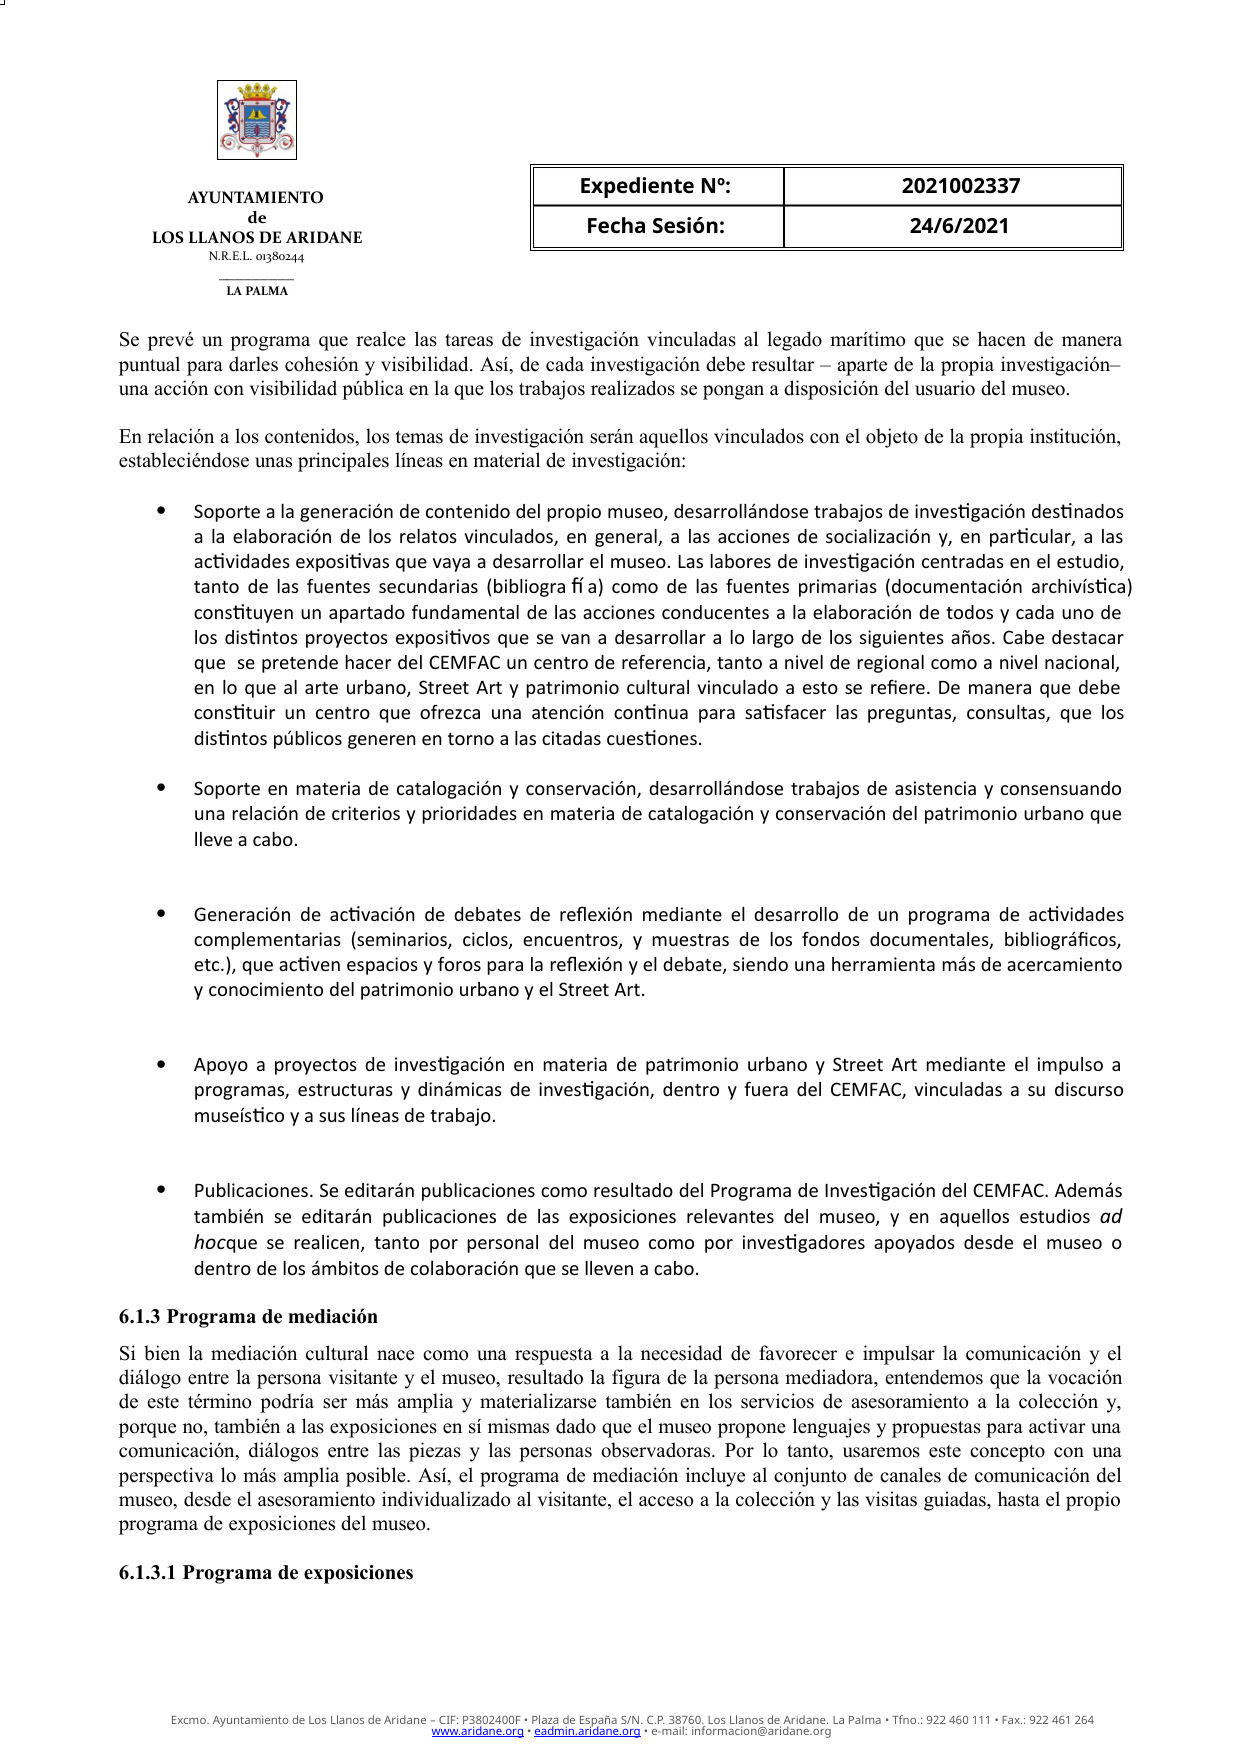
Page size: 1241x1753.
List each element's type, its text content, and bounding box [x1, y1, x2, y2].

text diálogo entre la persona visitante y el museo, resultado la figura de la persona mediadora, entendemos que la vocación [119, 1366, 1147, 1389]
text una relación de criterios y prioridades en materia de catalogación y conservación del patrimonio urbano que [194, 804, 1146, 825]
text complementarias (seminarios, ciclos, encuentros, y muestras de los fondos documentales, bibliográﬁcos, [194, 929, 1146, 950]
text comunicación, diálogos entre las piezas y las personas observadoras. Por lo tanto, usaremos este concepto con una [119, 1439, 1147, 1462]
text Excmo. Ayuntamiento de Los Llanos de Aridane – CIF: P3802400F • Plaza de España S/N. C.P. 38760. Los Llanos de Aridane. La Palma • Tfno.: 922 460 111 • Fax.: 922 461 264 [171, 1713, 1095, 1727]
text ________ [226, 266, 317, 282]
text también se editarán publicaciones de las exposiciones relevantes del museo, y en aquellos estudios ad [194, 1206, 1146, 1228]
text .1.3 Programa de mediación [129, 1306, 403, 1328]
text dentro de los ámbitos de colaboración que se lleven a cabo. [194, 1259, 1146, 1280]
text acꢀvidades exposiꢀvas que vaya a desarrollar el museo. Las labores de invesꢀgación centradas en el estudio, [194, 552, 1146, 573]
text _ [317, 266, 327, 282]
text  [156, 1175, 191, 1201]
text disꢀntos públicos generen en torno a las citadas cuesꢀones. [194, 728, 1146, 749]
text .1.3.1 Programa de exposiciones [129, 1561, 438, 1584]
text puntual para darles cohesión y visibilidad. Así, de cada investigación debe resultar – aparte de la propia investigación– [119, 353, 1146, 376]
text Publicaciones. Se editarán publicaciones como resultado del Programa de Invesꢀgación del CEMFAC. Además [194, 1180, 1146, 1201]
text lleve a cabo. [194, 829, 1146, 850]
text Generación de acꢀvación de debates de reﬂexión mediante el desarrollo de un programa de acꢀvidades [194, 904, 1146, 925]
text _ [219, 266, 226, 279]
text Expediente Nº: [579, 173, 761, 198]
text Si bien la mediación cultural nace como una respuesta a la necesidad de favorecer e impulsar la comunicación y el [119, 1342, 1147, 1365]
text consꢀtuyen un apartado fundamental de las acciones conducentes a la elaboración de todos y cada uno de [194, 602, 1146, 623]
text 24/6/2021 [909, 214, 1059, 239]
picture [531, 165, 1123, 250]
text  [156, 899, 191, 924]
text estableciéndose unas principales líneas en material de investigación: [119, 449, 1146, 473]
text Apoyo a proyectos de invesꢀgación en materia de patrimonio urbano y Street Art mediante el impulso a [194, 1055, 1146, 1076]
text 6 [119, 1306, 129, 1328]
text los disꢀntos proyectos exposiꢀvos que se van a desarrollar a lo largo de los siguientes años. Cabe destacar [194, 627, 1146, 648]
text  [156, 773, 191, 799]
text en lo que al arte urbano, Street Art y patrimonio cultural vinculado a esto se reﬁere. De manera que debe [194, 678, 1146, 699]
text etc.), que acꢀven espacios y foros para la reﬂexión y el debate, siendo una herramienta más de acercamiento [194, 955, 1146, 976]
text que se pretende hacer del CEMFAC un centro de referencia, tanto a nivel de regional como a nivel nacional, [194, 653, 1146, 674]
text LA PALMA [226, 286, 317, 298]
text Fecha Sesión: [586, 214, 761, 239]
text En relación a los contenidos, los temas de investigación serán aquellos vinculados con el objeto de la propia institución, [119, 425, 1146, 448]
text www.aridane.org • eadmin.aridane.org • e-mail: informacion@aridane.org [431, 1724, 834, 1738]
text museo, desde el asesoramiento individualizado al visitante, el acceso a la colección y las visitas guiadas, hasta el propio [119, 1488, 1147, 1511]
text porque no, también a las exposiciones en sí mismas dado que el museo propone lenguajes y propuestas para activar una [119, 1415, 1147, 1438]
text Se prevé un programa que realce las tareas de investigación vinculadas al legado marítimo que se hacen de manera [119, 328, 1146, 351]
text programa de exposiciones del museo. [119, 1512, 1147, 1535]
text 2021002337 [902, 173, 1059, 198]
text de este término podría ser más amplia y materializarse también en los servicios de asesoramiento a la colección y, [119, 1391, 1147, 1413]
text 6 [119, 1561, 129, 1584]
text programas, estructuras y dinámicas de invesꢀgación, dentro y fuera del CEMFAC, vinculadas a su discurso [194, 1080, 1146, 1101]
text a la elaboración de los relatos vinculados, en general, a las acciones de socialización y, en parꢀcular, a las [194, 527, 1146, 548]
text AYUNTAMIENTO [188, 190, 387, 207]
text y conocimiento del patrimonio urbano y el Street Art. [194, 980, 1146, 1001]
text N.R.E.L. 01380244 [208, 250, 327, 262]
text una acción con visibilidad pública en la que los trabajos realizados se pongan a disposición del usuario del museo. [119, 377, 1146, 400]
text Soporte en materia de catalogación y conservación, desarrollándose trabajos de asistencia y consensuando [194, 779, 1146, 799]
text perspectiva lo más amplia posible. Así, el programa de mediación incluye al conjunto de canales de comunicación del [119, 1464, 1147, 1487]
text consꢀtuir un centro que ofrezca una atención conꢀnua para saꢀsfacer las preguntas, consultas, que los [194, 703, 1146, 724]
picture [218, 81, 296, 159]
text Soporte a la generación de contenido del propio museo, desarrollándose trabajos de invesꢀgación desꢀnados [194, 502, 1146, 522]
text  [156, 1050, 191, 1075]
text museísꢀco y a sus líneas de trabajo. [194, 1105, 1146, 1126]
text hocque se realicen, tanto por personal del museo como por invesꢀgadores apoyados desde el museo o [194, 1232, 1146, 1254]
text  [156, 496, 191, 522]
text tanto de las fuentes secundarias (bibliograꢂa) como de las fuentes primarias (documentación archivísꢀca) [194, 577, 1146, 598]
text de [247, 210, 387, 227]
text LOS LLANOS DE ARIDANE [152, 230, 387, 247]
